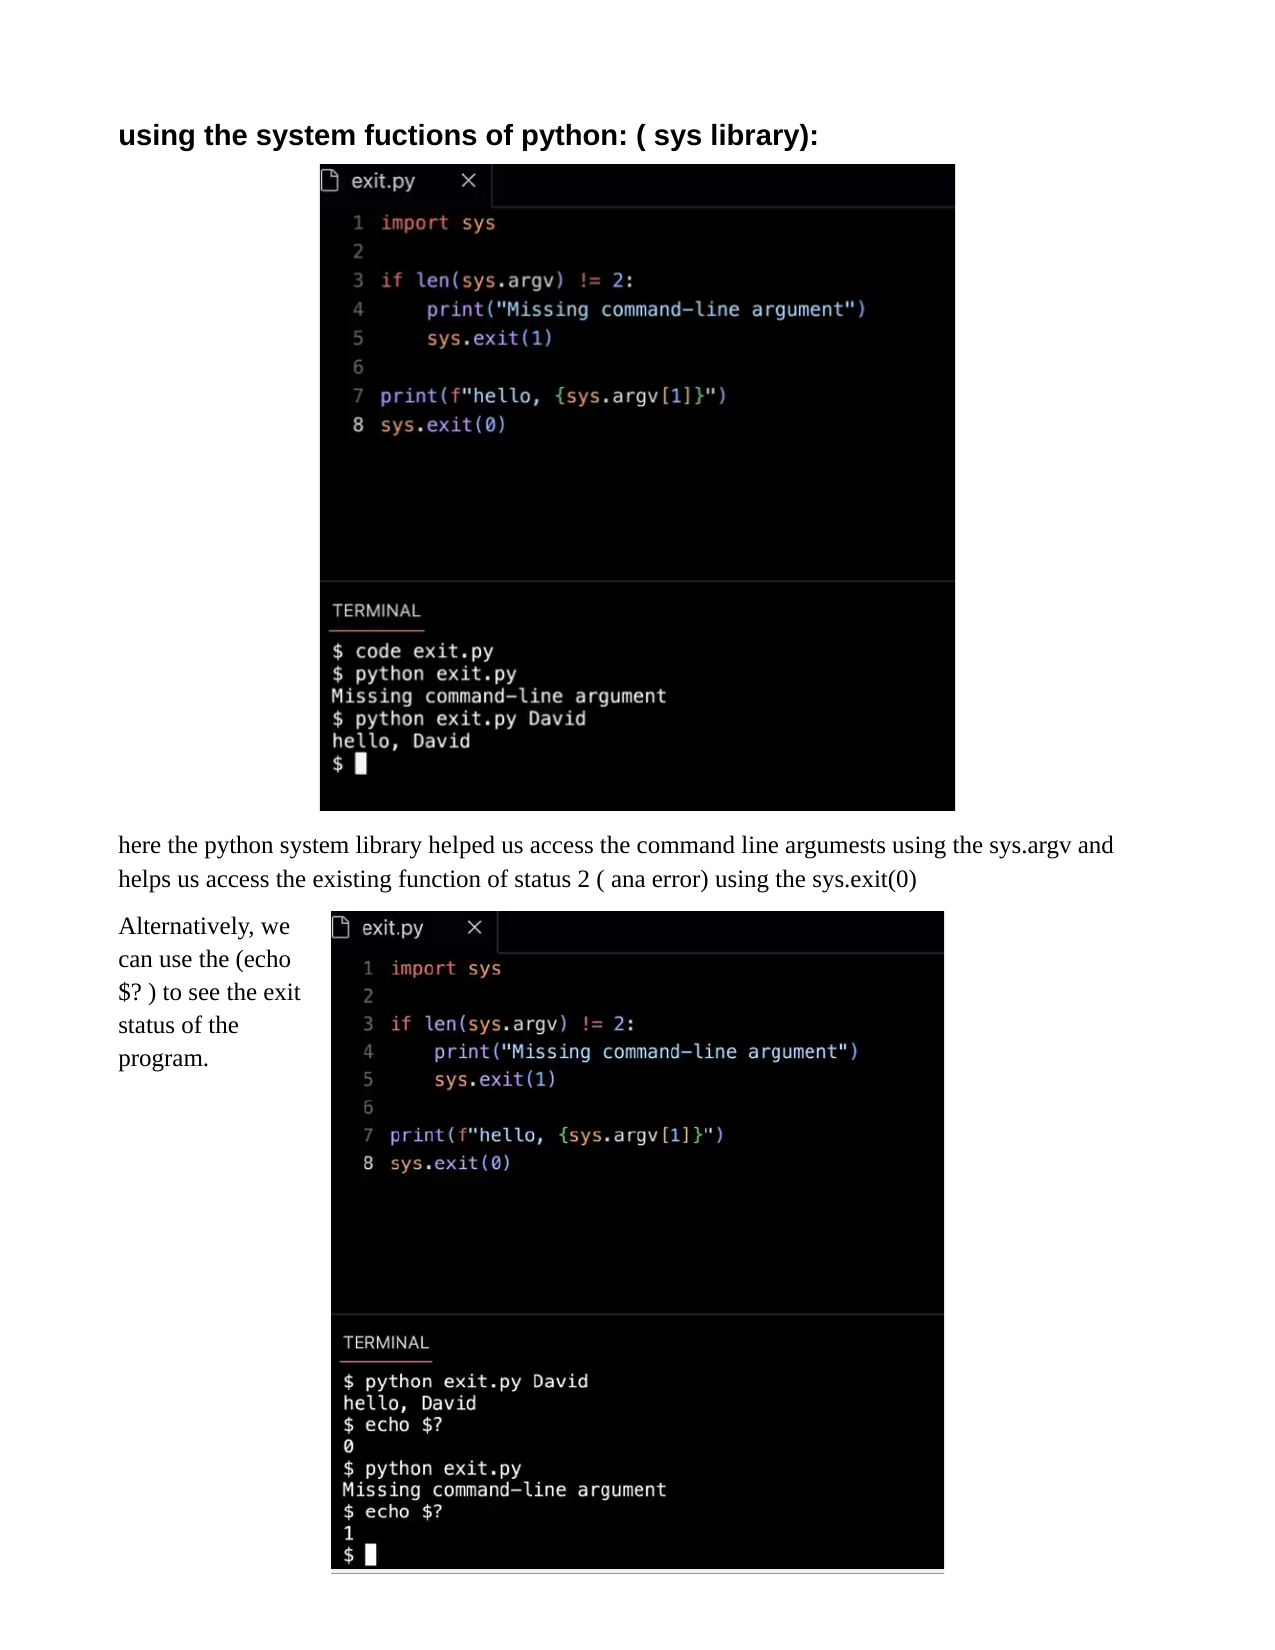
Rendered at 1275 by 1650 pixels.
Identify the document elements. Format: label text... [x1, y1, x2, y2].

picture [319, 164, 956, 811]
picture [331, 911, 945, 1574]
text [945, 911, 1157, 1072]
subtitle using the system fuctions of python: ( sys library): [118, 118, 1157, 152]
text here the python system library helped us access the command line argumests using the sys.argv and helps us access the existing function of status 2 ( ana error) using the sys.exit(0) [118, 831, 1157, 892]
text Alternatively, we can use the (echo $? ) to see the exit status of the program. [118, 911, 331, 1072]
